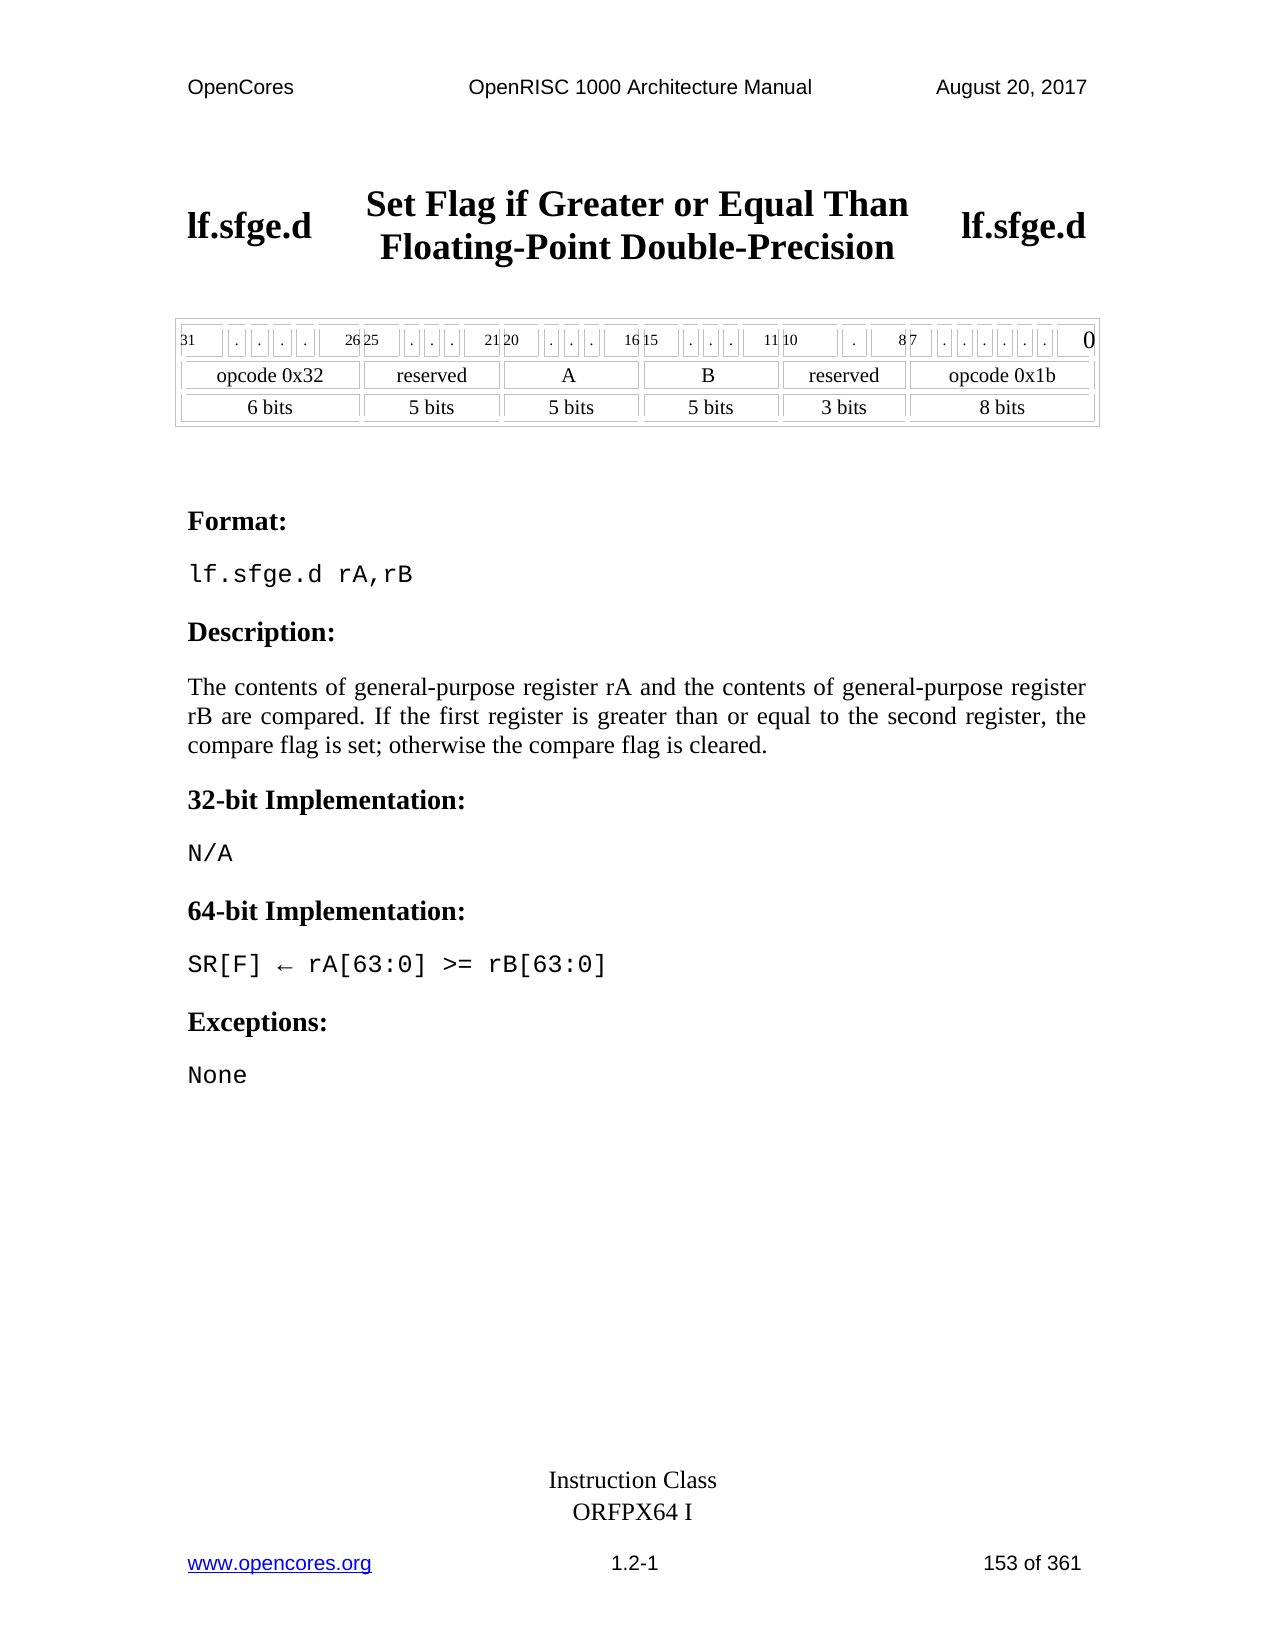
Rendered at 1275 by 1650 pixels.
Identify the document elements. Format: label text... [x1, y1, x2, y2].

text None [187, 1062, 1087, 1091]
text N/A [187, 841, 1087, 869]
text The contents of general-purpose register rA and the contents of general-purpose register rB are compared. If the first register is greater than or equal to the second register, the compare flag is set; otherwise the compare flag is cleared. [187, 672, 1087, 758]
text SR[F] ← rA[63:0] >= rB[63:0] [187, 952, 1087, 980]
text Format: [187, 504, 1087, 536]
text 64-bit Implementation: [187, 894, 1087, 927]
text lf.sfge.d rA,rB [187, 561, 1087, 590]
text Description: [187, 615, 1087, 647]
text 32-bit Implementation: [187, 783, 1087, 816]
text Exceptions: [187, 1005, 1087, 1037]
